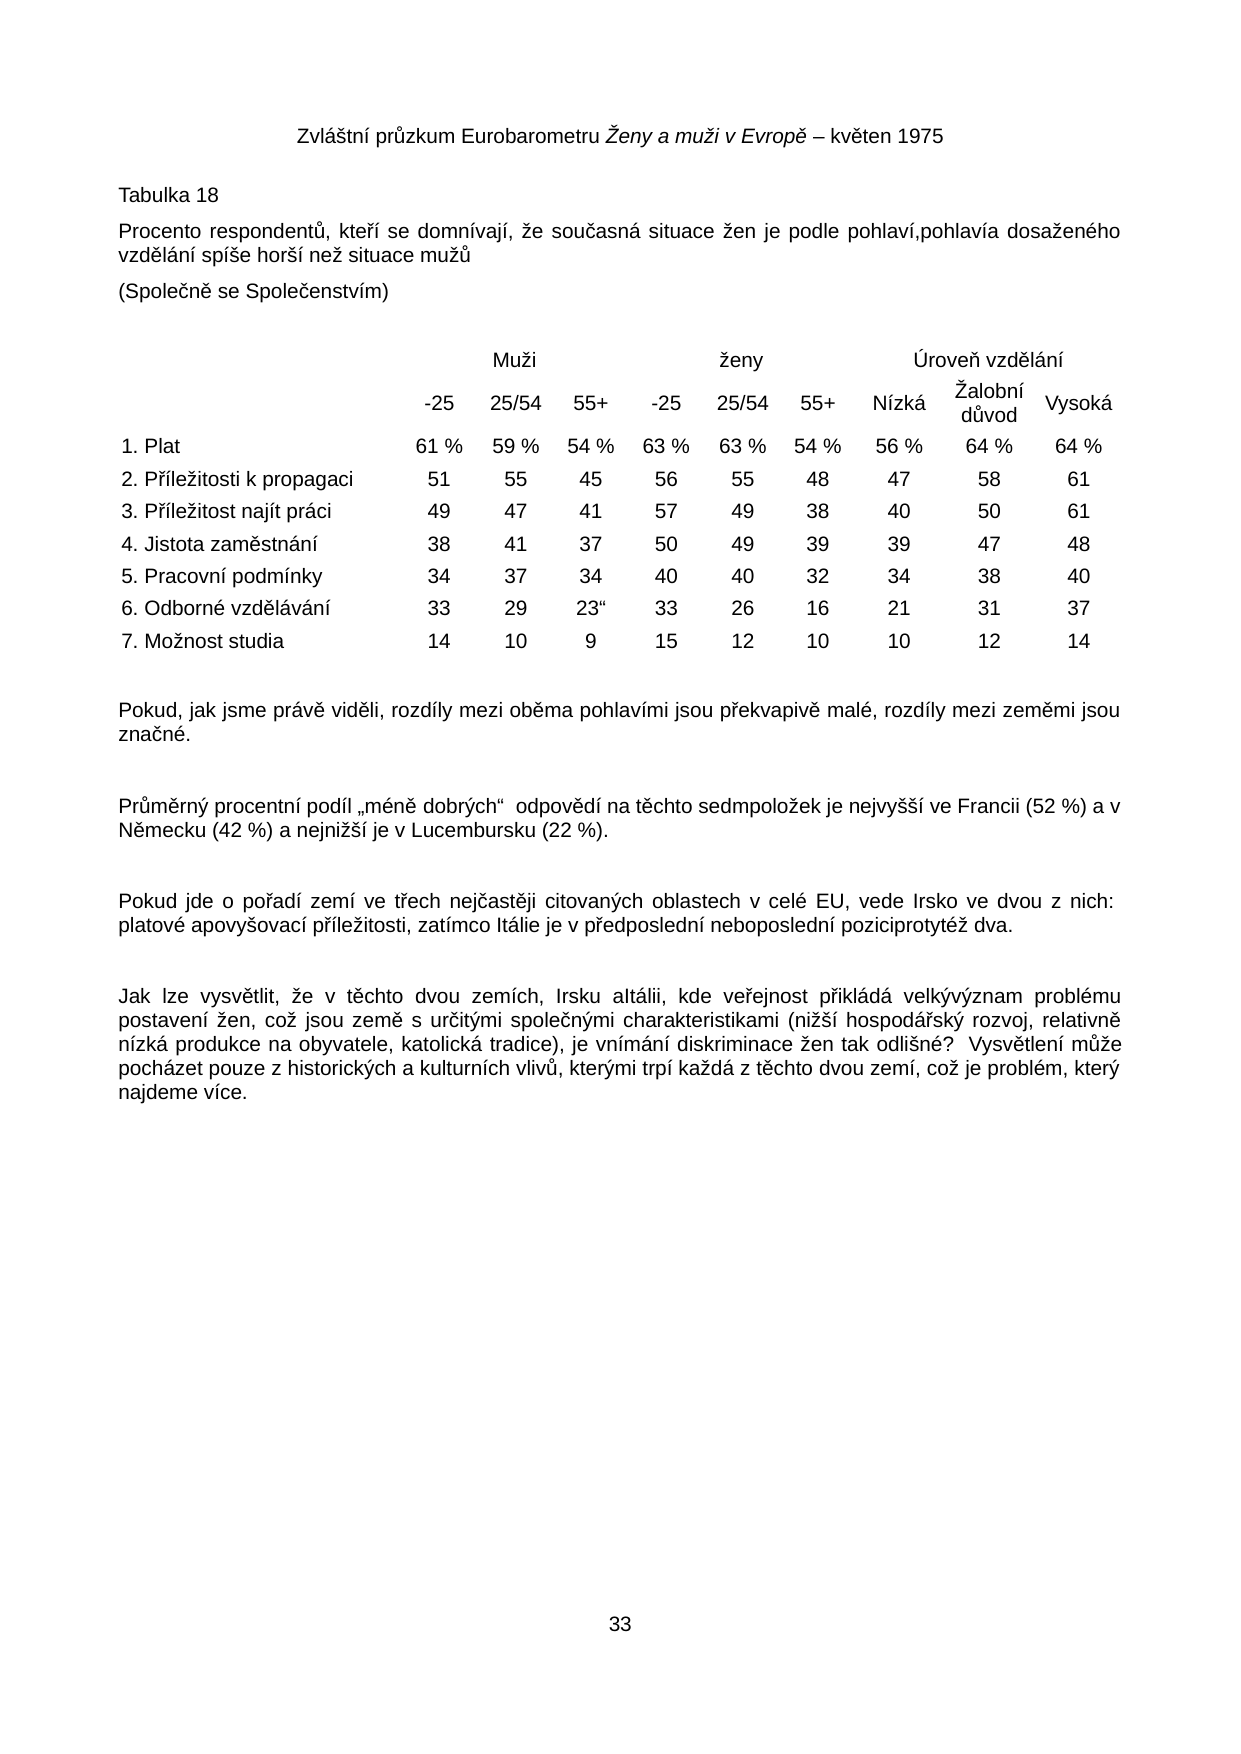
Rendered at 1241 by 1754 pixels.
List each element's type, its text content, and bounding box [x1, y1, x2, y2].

table_cell 26 [705, 592, 781, 624]
table_cell 37 [1035, 592, 1122, 624]
table_cell 10 [781, 624, 854, 657]
table_cell 38 [944, 560, 1035, 592]
table_cell -25 [401, 376, 477, 430]
table_cell 33 [628, 592, 704, 624]
table_header [118, 344, 401, 376]
table_cell 4. Jistota zaměstnání [118, 527, 401, 559]
table_cell 47 [944, 527, 1035, 559]
text (Společně se Společenstvím) [118, 278, 1122, 302]
table_cell 63 % [628, 430, 704, 462]
table_cell 40 [1035, 560, 1122, 592]
text Průměrný procentní podíl „méně dobrých“ odpovědí na těchto sedmpoložek je nejvyšší ve Francii (52 %) a v Německu (42 %) a nejnižší je v Lucembursku (22 %). [118, 793, 1122, 841]
table_cell 61 % [401, 430, 477, 462]
table_cell Nízká [855, 376, 943, 430]
table_cell 41 [554, 495, 628, 527]
table_cell 40 [855, 495, 943, 527]
table_cell 38 [401, 527, 477, 559]
table_cell 21 [855, 592, 943, 624]
table_cell 12 [944, 624, 1035, 657]
table_cell 39 [781, 527, 854, 559]
table_cell 33 [401, 592, 477, 624]
table_cell 49 [705, 527, 781, 559]
table_cell 64 % [1035, 430, 1122, 462]
table_cell 3. Příležitost najít práci [118, 495, 401, 527]
table_cell 1. Plat [118, 430, 401, 462]
table_cell 37 [554, 527, 628, 559]
table_cell Vysoká [1035, 376, 1122, 430]
table_cell 55+ [554, 376, 628, 430]
table_cell 29 [478, 592, 554, 624]
table_cell 48 [781, 463, 854, 495]
table_cell 34 [401, 560, 477, 592]
table_cell 57 [628, 495, 704, 527]
table_cell 55 [478, 463, 554, 495]
table_cell 56 [628, 463, 704, 495]
table_cell 7. Možnost studia [118, 624, 401, 657]
table_header Muži [401, 344, 628, 376]
table_cell 54 % [781, 430, 854, 462]
table_cell 25/54 [705, 376, 781, 430]
table_cell 2. Příležitosti k propagaci [118, 463, 401, 495]
table_cell 34 [855, 560, 943, 592]
table_cell -25 [628, 376, 704, 430]
table_cell 54 % [554, 430, 628, 462]
table_cell 58 [944, 463, 1035, 495]
table_cell 47 [855, 463, 943, 495]
table_cell 56 % [855, 430, 943, 462]
table_cell 12 [705, 624, 781, 657]
text Pokud, jak jsme právě viděli, rozdíly mezi oběma pohlavími jsou překvapivě malé, rozdíly mezi zeměmi jsou značné. [118, 698, 1122, 746]
text Pokud jde o pořadí zemí ve třech nejčastěji citovaných oblastech v celé EU, vede Irsko ve dvou z nich: platové apovyšovací příležitosti, zatímco Itálie je v předposlední neboposlední poziciprotytéž dva. [118, 889, 1122, 937]
table_cell 49 [705, 495, 781, 527]
table_cell 55 [705, 463, 781, 495]
table_cell 61 [1035, 495, 1122, 527]
table_cell 51 [401, 463, 477, 495]
table_cell 64 % [944, 430, 1035, 462]
table_cell 16 [781, 592, 854, 624]
table_cell 31 [944, 592, 1035, 624]
table_cell 39 [855, 527, 943, 559]
table_cell 10 [478, 624, 554, 657]
table_cell 14 [401, 624, 477, 657]
table_cell Žalobní důvod [944, 376, 1035, 430]
table_cell 38 [781, 495, 854, 527]
table_cell 9 [554, 624, 628, 657]
table_cell 14 [1035, 624, 1122, 657]
table_cell 5. Pracovní podmínky [118, 560, 401, 592]
table_cell 55+ [781, 376, 854, 430]
table_cell 40 [628, 560, 704, 592]
table_cell 61 [1035, 463, 1122, 495]
table_cell 37 [478, 560, 554, 592]
table_cell 63 % [705, 430, 781, 462]
table_cell 49 [401, 495, 477, 527]
table_header ženy [628, 344, 854, 376]
table_cell 15 [628, 624, 704, 657]
table_cell 34 [554, 560, 628, 592]
table_cell 23“ [554, 592, 628, 624]
text Tabulka 18 [118, 183, 1122, 207]
table_cell 25/54 [478, 376, 554, 430]
table_cell 50 [944, 495, 1035, 527]
table_cell 10 [855, 624, 943, 657]
text Procento respondentů, kteří se domnívají, že současná situace žen je podle pohlaví,pohlavía dosaženého vzdělání spíše horší než situace mužů [118, 219, 1122, 267]
table_cell 6. Odborné vzdělávání [118, 592, 401, 624]
table_cell 50 [628, 527, 704, 559]
table_header Úroveň vzdělání [855, 344, 1122, 376]
table_cell 47 [478, 495, 554, 527]
table_cell 40 [705, 560, 781, 592]
table_cell [118, 376, 401, 430]
table_cell 59 % [478, 430, 554, 462]
table_cell 41 [478, 527, 554, 559]
table_cell 45 [554, 463, 628, 495]
table_cell 48 [1035, 527, 1122, 559]
text Jak lze vysvětlit, že v těchto dvou zemích, Irsku aItálii, kde veřejnost přikládá velkývýznam problému postavení žen, což jsou země s určitými společnými charakteristikami (nižší hospodářský rozvoj, relativně nízká produkce na obyvatele, katolická tradice), je vnímání diskriminace žen tak odlišné? Vysvětlení může pocházet pouze z historických a kulturních vlivů, kterými trpí každá z těchto dvou zemí, což je problém, který najdeme více. [118, 984, 1122, 1104]
table_cell 32 [781, 560, 854, 592]
